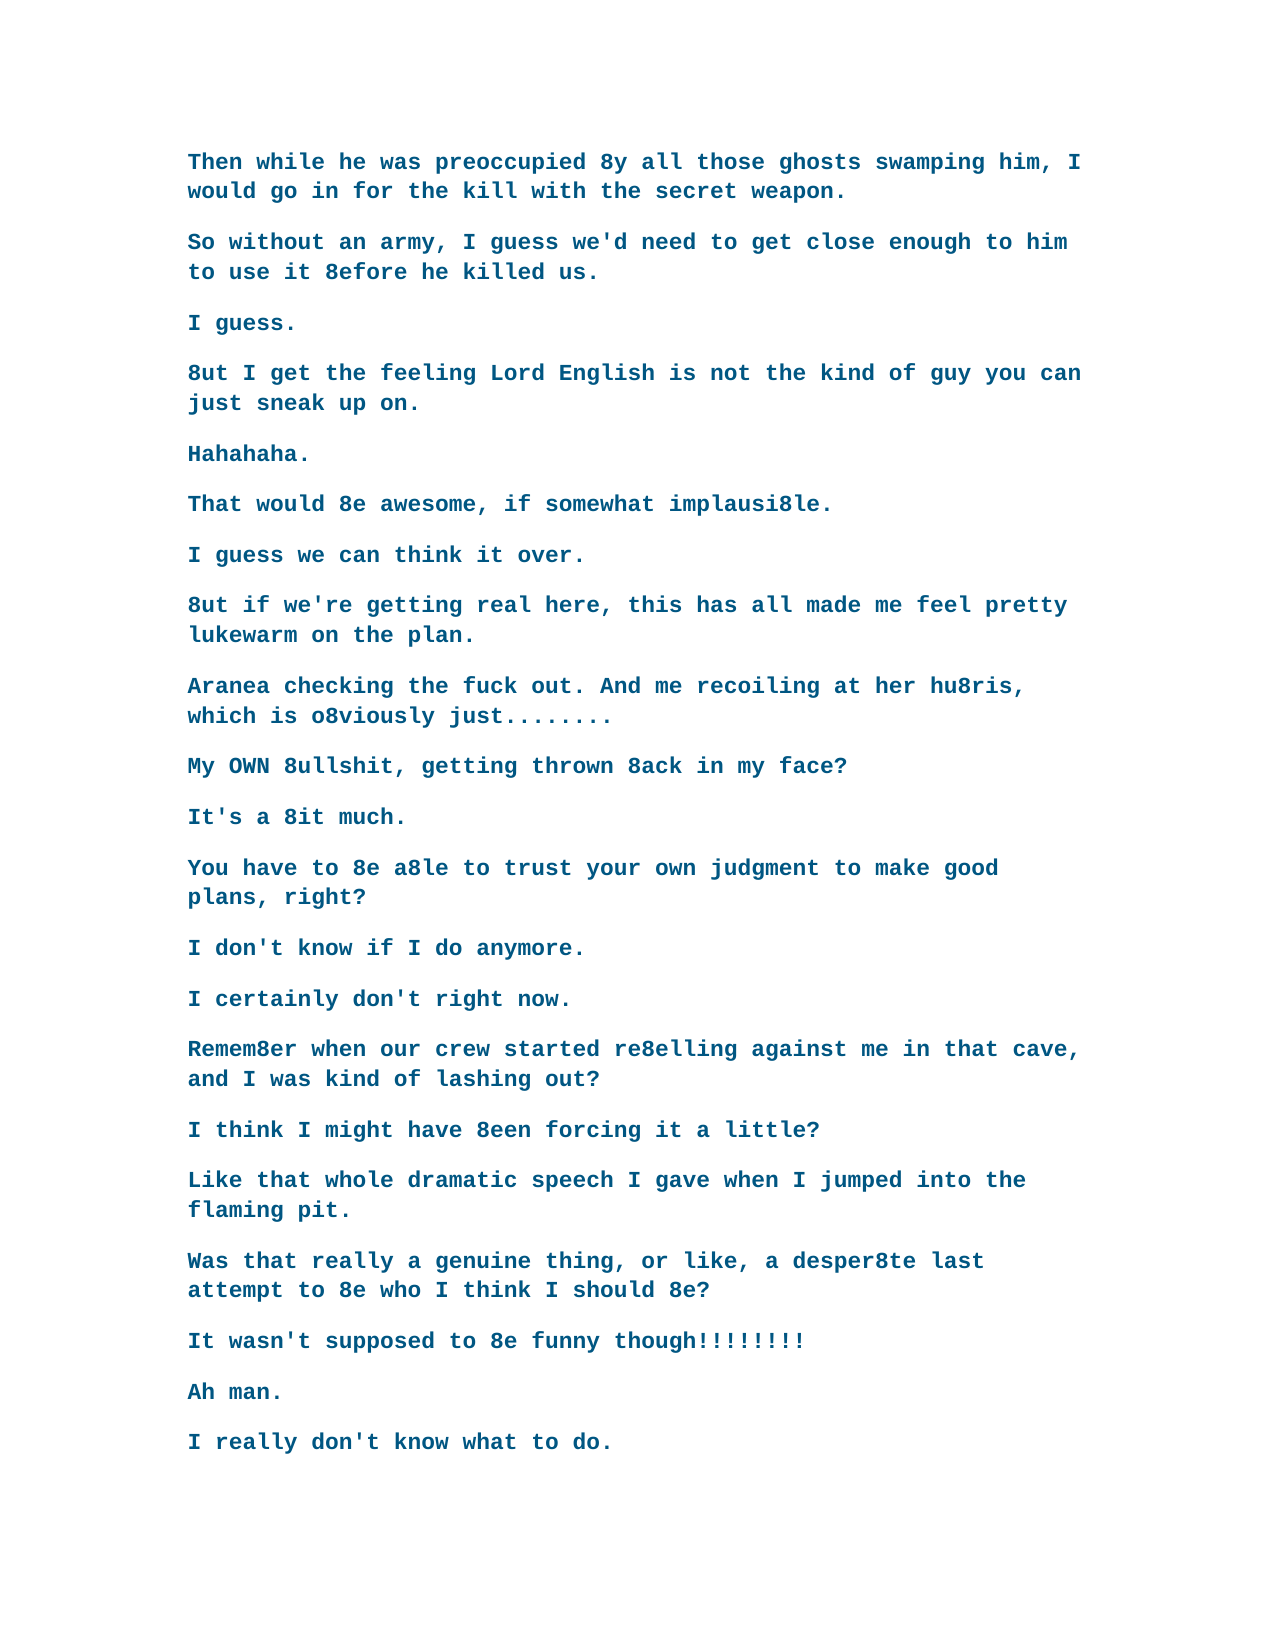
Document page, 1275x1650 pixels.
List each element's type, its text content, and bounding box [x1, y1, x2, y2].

text You have to 8e a8le to trust your own judgment to make good plans, right? [187, 856, 1087, 912]
text So without an army, I guess we'd need to get close enough to him to use it 8efore he killed us. [187, 230, 1087, 286]
text I certainly don't right now. [187, 987, 1087, 1013]
text I think I might have 8een forcing it a little? [187, 1118, 1087, 1144]
text Then while he was preoccupied 8y all those ghosts swamping him, I would go in for the kill with the secret weapon. [187, 150, 1087, 206]
text 8ut if we're getting real here, this has all made me feel pretty lukewarm on the plan. [187, 594, 1087, 649]
text It wasn't supposed to 8e funny though!!!!!!!! [187, 1329, 1087, 1355]
text Remem8er when our crew started re8elling against me in that cave, and I was kind of lashing out? [187, 1037, 1087, 1093]
text Aranea checking the fuck out. And me recoiling at her hu8ris, which is o8viously just........ [187, 674, 1087, 730]
text That would 8e awesome, if somewhat implausi8le. [187, 492, 1087, 518]
text It's a 8it much. [187, 805, 1087, 831]
text Was that really a genuine thing, or like, a desper8te last attempt to 8e who I think I should 8e? [187, 1249, 1087, 1305]
text Ah man. [187, 1380, 1087, 1406]
text I really don't know what to do. [187, 1431, 1087, 1457]
text Hahahaha. [187, 442, 1087, 468]
text I guess. [187, 311, 1087, 337]
text My OWN 8ullshit, getting thrown 8ack in my face? [187, 754, 1087, 781]
text I don't know if I do anymore. [187, 936, 1087, 962]
text 8ut I get the feeling Lord English is not the kind of guy you can just sneak up on. [187, 361, 1087, 417]
text I guess we can think it over. [187, 543, 1087, 569]
text Like that whole dramatic speech I gave when I jumped into the flaming pit. [187, 1168, 1087, 1224]
